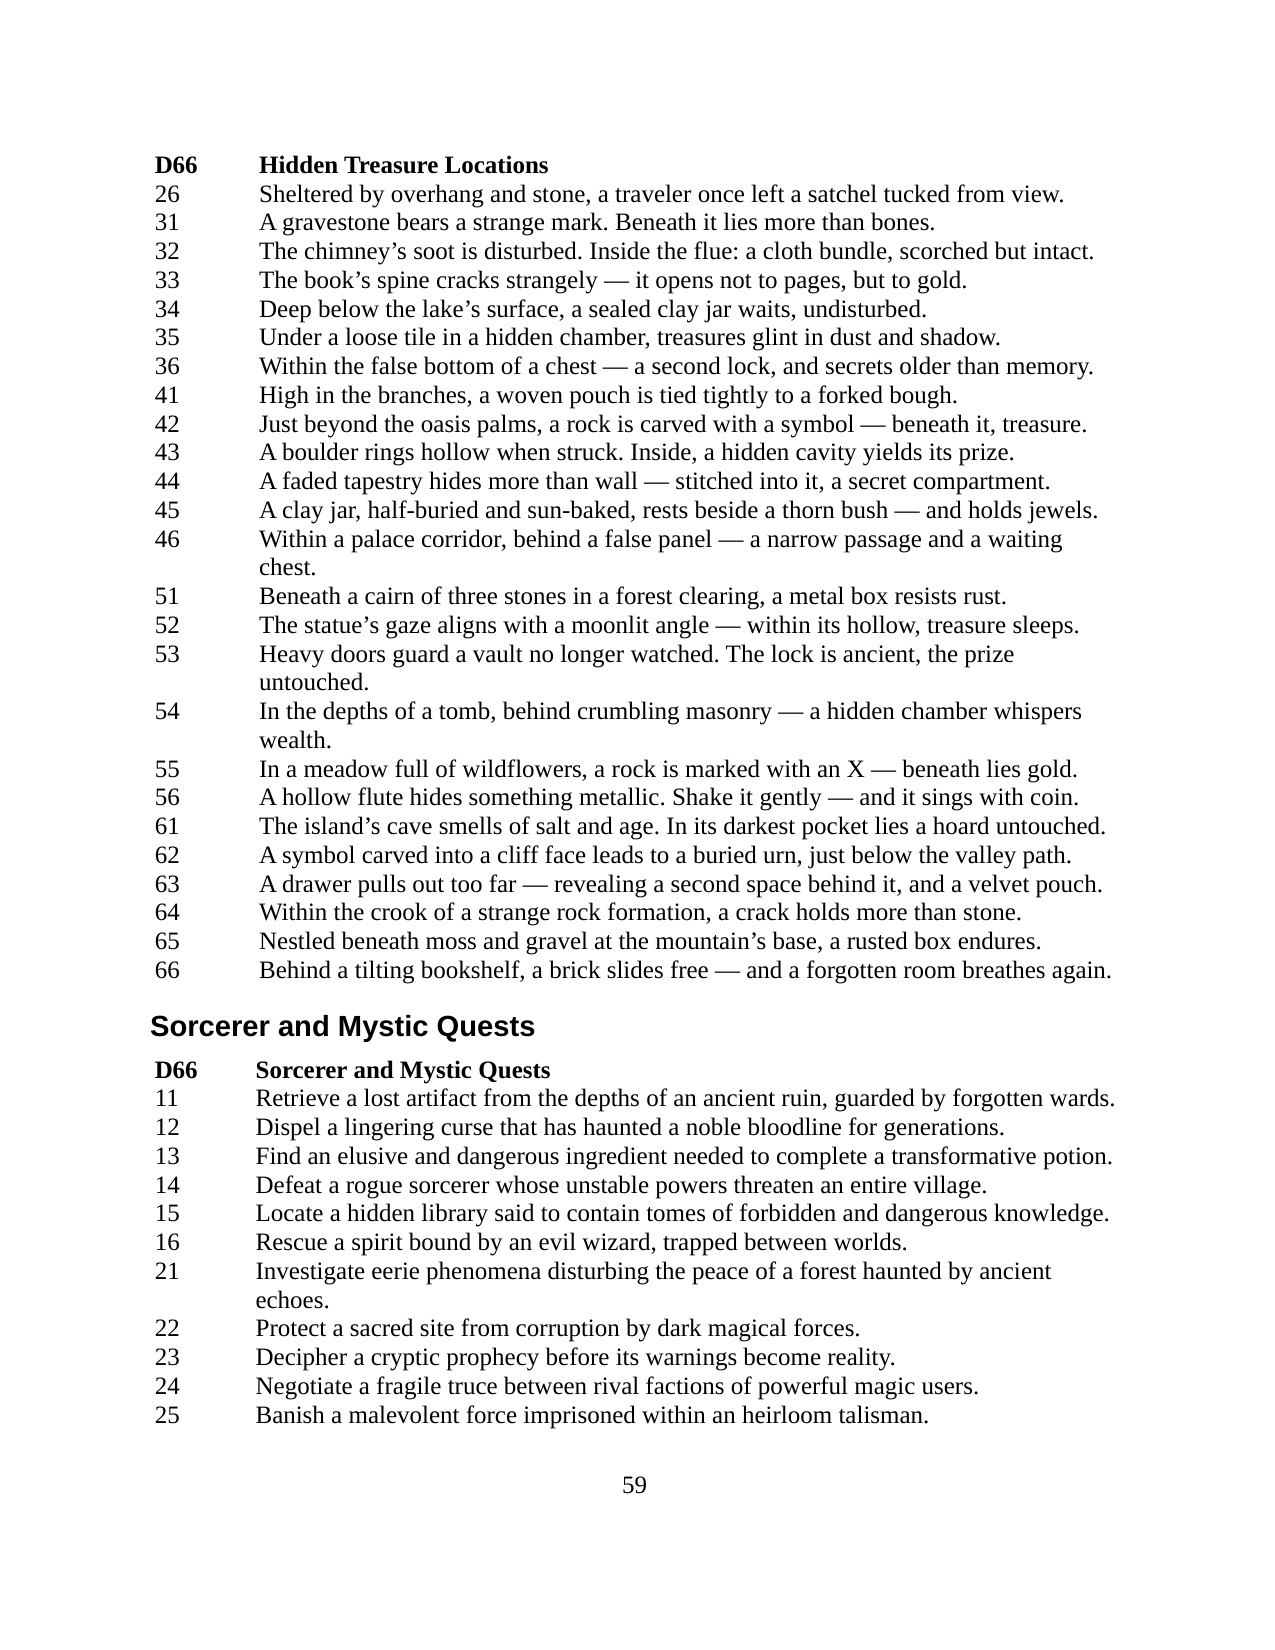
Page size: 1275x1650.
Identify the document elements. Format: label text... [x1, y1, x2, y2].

table_header Sorcerer and Mystic Quests [251, 1055, 1125, 1083]
table_cell 35 [150, 323, 254, 351]
table_cell 53 [150, 639, 254, 696]
table_cell 41 [150, 380, 254, 409]
table_cell Within the crook of a strange rock formation, a crack holds more than stone. [254, 898, 1125, 926]
table_cell 14 [150, 1170, 251, 1198]
table_cell 63 [150, 869, 254, 897]
table_cell 15 [150, 1199, 251, 1227]
table_cell A drawer pulls out too far — revealing a second space behind it, and a velvet pouch. [254, 869, 1125, 897]
table_cell 54 [150, 696, 254, 754]
table_cell Dispel a lingering curse that has haunted a noble bloodline for generations. [251, 1112, 1125, 1141]
table_cell Protect a sacred site from corruption by dark magical forces. [251, 1314, 1125, 1342]
table_cell A boulder rings hollow when struck. Inside, a hidden cavity yields its prize. [254, 438, 1125, 466]
table_cell Beneath a cairn of three stones in a forest clearing, a metal box resists rust. [254, 581, 1125, 610]
table_cell 66 [150, 955, 254, 984]
table_cell 16 [150, 1227, 251, 1256]
table_cell The chimney’s soot is disturbed. Inside the flue: a cloth bundle, scorched but intact. [254, 236, 1125, 265]
table_cell 62 [150, 840, 254, 869]
table_cell Retrieve a lost artifact from the depths of an ancient ruin, guarded by forgotten wards. [251, 1084, 1125, 1112]
table_cell A hollow flute hides something metallic. Shake it gently — and it sings with coin. [254, 783, 1125, 811]
table_cell Heavy doors guard a vault no longer watched. The lock is ancient, the prize untouched. [254, 639, 1125, 696]
table_cell A gravestone bears a strange mark. Beneath it lies more than bones. [254, 208, 1125, 236]
table_header D66 [150, 1055, 251, 1083]
table_cell Sheltered by overhang and stone, a traveler once left a satchel tucked from view. [254, 179, 1125, 207]
table_cell In the depths of a tomb, behind crumbling masonry — a hidden chamber whispers wealth. [254, 696, 1125, 754]
subtitle Sorcerer and Mystic Quests [150, 1009, 1125, 1042]
table_cell High in the branches, a woven pouch is tied tightly to a forked bough. [254, 380, 1125, 409]
table_cell 65 [150, 926, 254, 955]
table_cell In a meadow full of wildflowers, a rock is marked with an X — beneath lies gold. [254, 754, 1125, 782]
table_cell 44 [150, 466, 254, 495]
table_cell Investigate eerie phenomena disturbing the peace of a forest haunted by ancient echoes. [251, 1256, 1125, 1313]
table_cell 36 [150, 351, 254, 380]
table_cell 32 [150, 236, 254, 265]
table_cell 34 [150, 294, 254, 322]
table_cell 12 [150, 1112, 251, 1141]
table_cell Locate a hidden library said to contain tomes of forbidden and dangerous knowledge. [251, 1199, 1125, 1227]
table_header Hidden Treasure Locations [254, 150, 1125, 179]
table_cell Under a loose tile in a hidden chamber, treasures glint in dust and shadow. [254, 323, 1125, 351]
table_cell 26 [150, 179, 254, 207]
table_cell 55 [150, 754, 254, 782]
table_cell 61 [150, 811, 254, 840]
table_cell 21 [150, 1256, 251, 1313]
table_cell Negotiate a fragile truce between rival factions of powerful magic users. [251, 1371, 1125, 1400]
table_cell Within a palace corridor, behind a false panel — a narrow passage and a waiting chest. [254, 524, 1125, 581]
table_cell 22 [150, 1314, 251, 1342]
table_cell 45 [150, 495, 254, 524]
table_cell 56 [150, 783, 254, 811]
table_cell 24 [150, 1371, 251, 1400]
table_cell A symbol carved into a cliff face leads to a buried urn, just below the valley path. [254, 840, 1125, 869]
table_cell Rescue a spirit bound by an evil wizard, trapped between worlds. [251, 1227, 1125, 1256]
table_cell Find an elusive and dangerous ingredient needed to complete a transformative potion. [251, 1141, 1125, 1170]
table_cell The statue’s gaze aligns with a moonlit angle — within its hollow, treasure sleeps. [254, 610, 1125, 639]
table_cell The island’s cave smells of salt and age. In its darkest pocket lies a hoard untouched. [254, 811, 1125, 840]
table_cell 23 [150, 1342, 251, 1371]
table_cell 11 [150, 1084, 251, 1112]
table_cell 51 [150, 581, 254, 610]
table_cell A faded tapestry hides more than wall — stitched into it, a secret compartment. [254, 466, 1125, 495]
table_cell A clay jar, half-buried and sun-baked, rests beside a thorn bush — and holds jewels. [254, 495, 1125, 524]
table_cell 43 [150, 438, 254, 466]
table_cell Nestled beneath moss and gravel at the mountain’s base, a rusted box endures. [254, 926, 1125, 955]
table_cell Banish a malevolent force imprisoned within an heirloom talisman. [251, 1400, 1125, 1428]
table_cell The book’s spine cracks strangely — it opens not to pages, but to gold. [254, 265, 1125, 294]
table_cell Defeat a rogue sorcerer whose unstable powers threaten an entire village. [251, 1170, 1125, 1198]
table_cell Decipher a cryptic prophecy before its warnings become reality. [251, 1342, 1125, 1371]
table_cell 31 [150, 208, 254, 236]
table_cell 25 [150, 1400, 251, 1428]
table_cell 33 [150, 265, 254, 294]
table_cell 13 [150, 1141, 251, 1170]
table_cell Just beyond the oasis palms, a rock is carved with a symbol — beneath it, treasure. [254, 409, 1125, 437]
table_cell Within the false bottom of a chest — a second lock, and secrets older than memory. [254, 351, 1125, 380]
table_header D66 [150, 150, 254, 179]
table_cell 46 [150, 524, 254, 581]
table_cell 52 [150, 610, 254, 639]
table_cell Deep below the lake’s surface, a sealed clay jar waits, undisturbed. [254, 294, 1125, 322]
table_cell 42 [150, 409, 254, 437]
table_cell Behind a tilting bookshelf, a brick slides free — and a forgotten room breathes again. [254, 955, 1125, 984]
table_cell 64 [150, 898, 254, 926]
